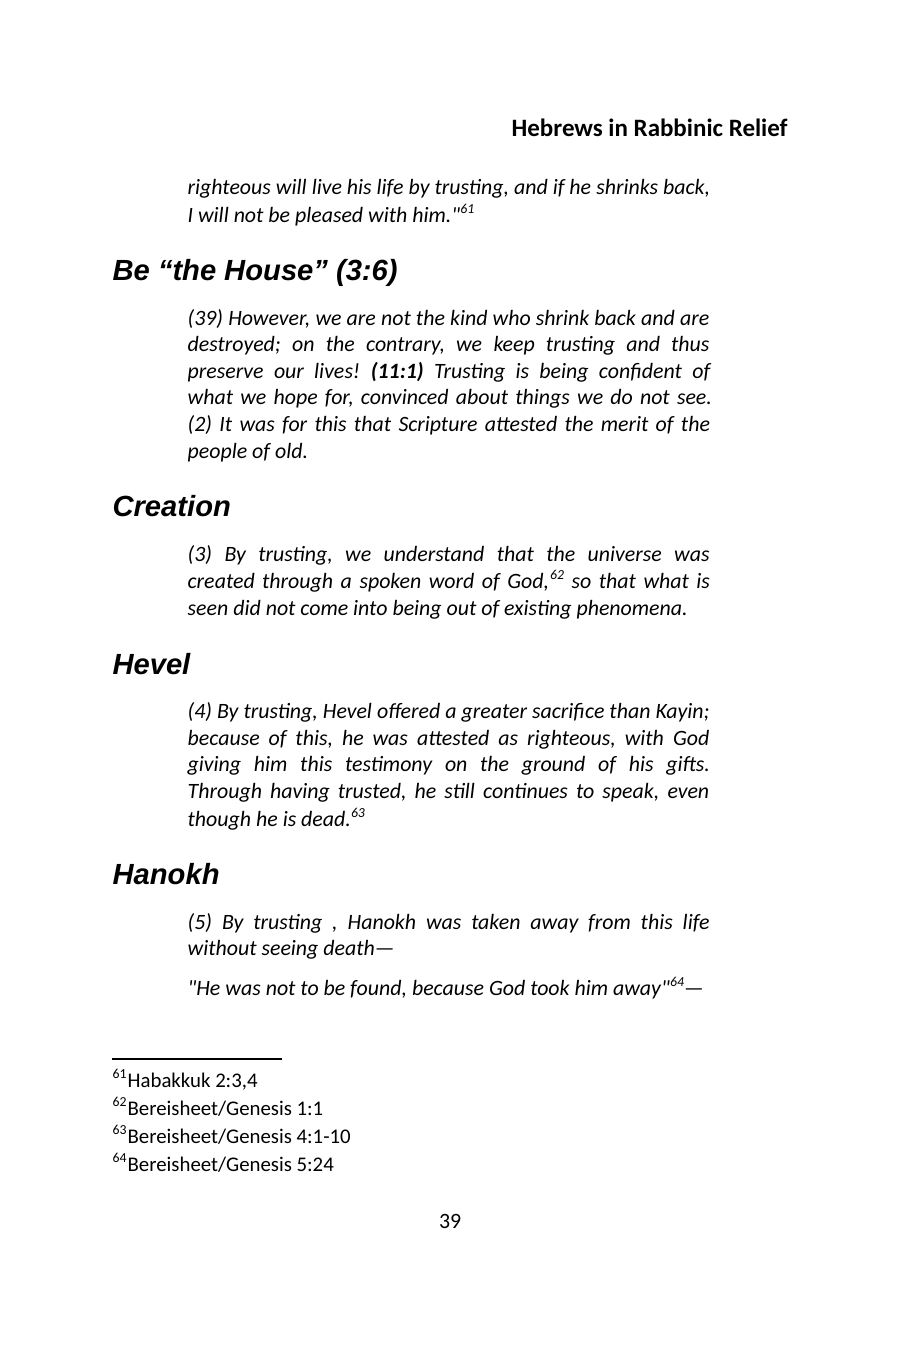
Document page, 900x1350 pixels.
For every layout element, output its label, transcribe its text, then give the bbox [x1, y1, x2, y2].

text Bereisheet/Genesis 1:1 [112, 1093, 787, 1121]
text (5) By trusting , Hanokh was taken away from this life without seeing death— [187, 908, 712, 961]
subtitle Hanokh [112, 857, 787, 891]
text "He was not to be found, because God took him away"— [187, 973, 712, 1001]
subtitle Hevel [112, 647, 787, 680]
text Bereisheet/Genesis 4:1-10 [112, 1121, 787, 1149]
subtitle Be “the House” (3:6) [112, 253, 787, 287]
text (4) By trusting, Hevel offered a greater sacrifice than Kayin; because of this, he was attested as righteous, with God giving him this testimony on the ground of his gifts. Through having trusted, he still continues to speak, even though he is dead. [187, 697, 712, 832]
text (3) By trusting, we understand that the universe was created through a spoken word of God, so that what is seen did not come into being out of existing phenomena. [187, 540, 712, 621]
subtitle Creation [112, 489, 787, 523]
text Habakkuk 2:3,4 [112, 1065, 787, 1093]
text righteous will live his life by trusting, and if he shrinks back, I will not be pleased with him." [187, 173, 712, 228]
text (39) However, we are not the kind who shrink back and are destroyed; on the contrary, we keep trusting and thus preserve our lives! (11:1) Trusting is being confident of what we hope for, convinced about things we do not see. (2) It was for this that Scripture attested the merit of the people of old. [187, 304, 712, 464]
text Bereisheet/Genesis 5:24 [112, 1149, 787, 1177]
